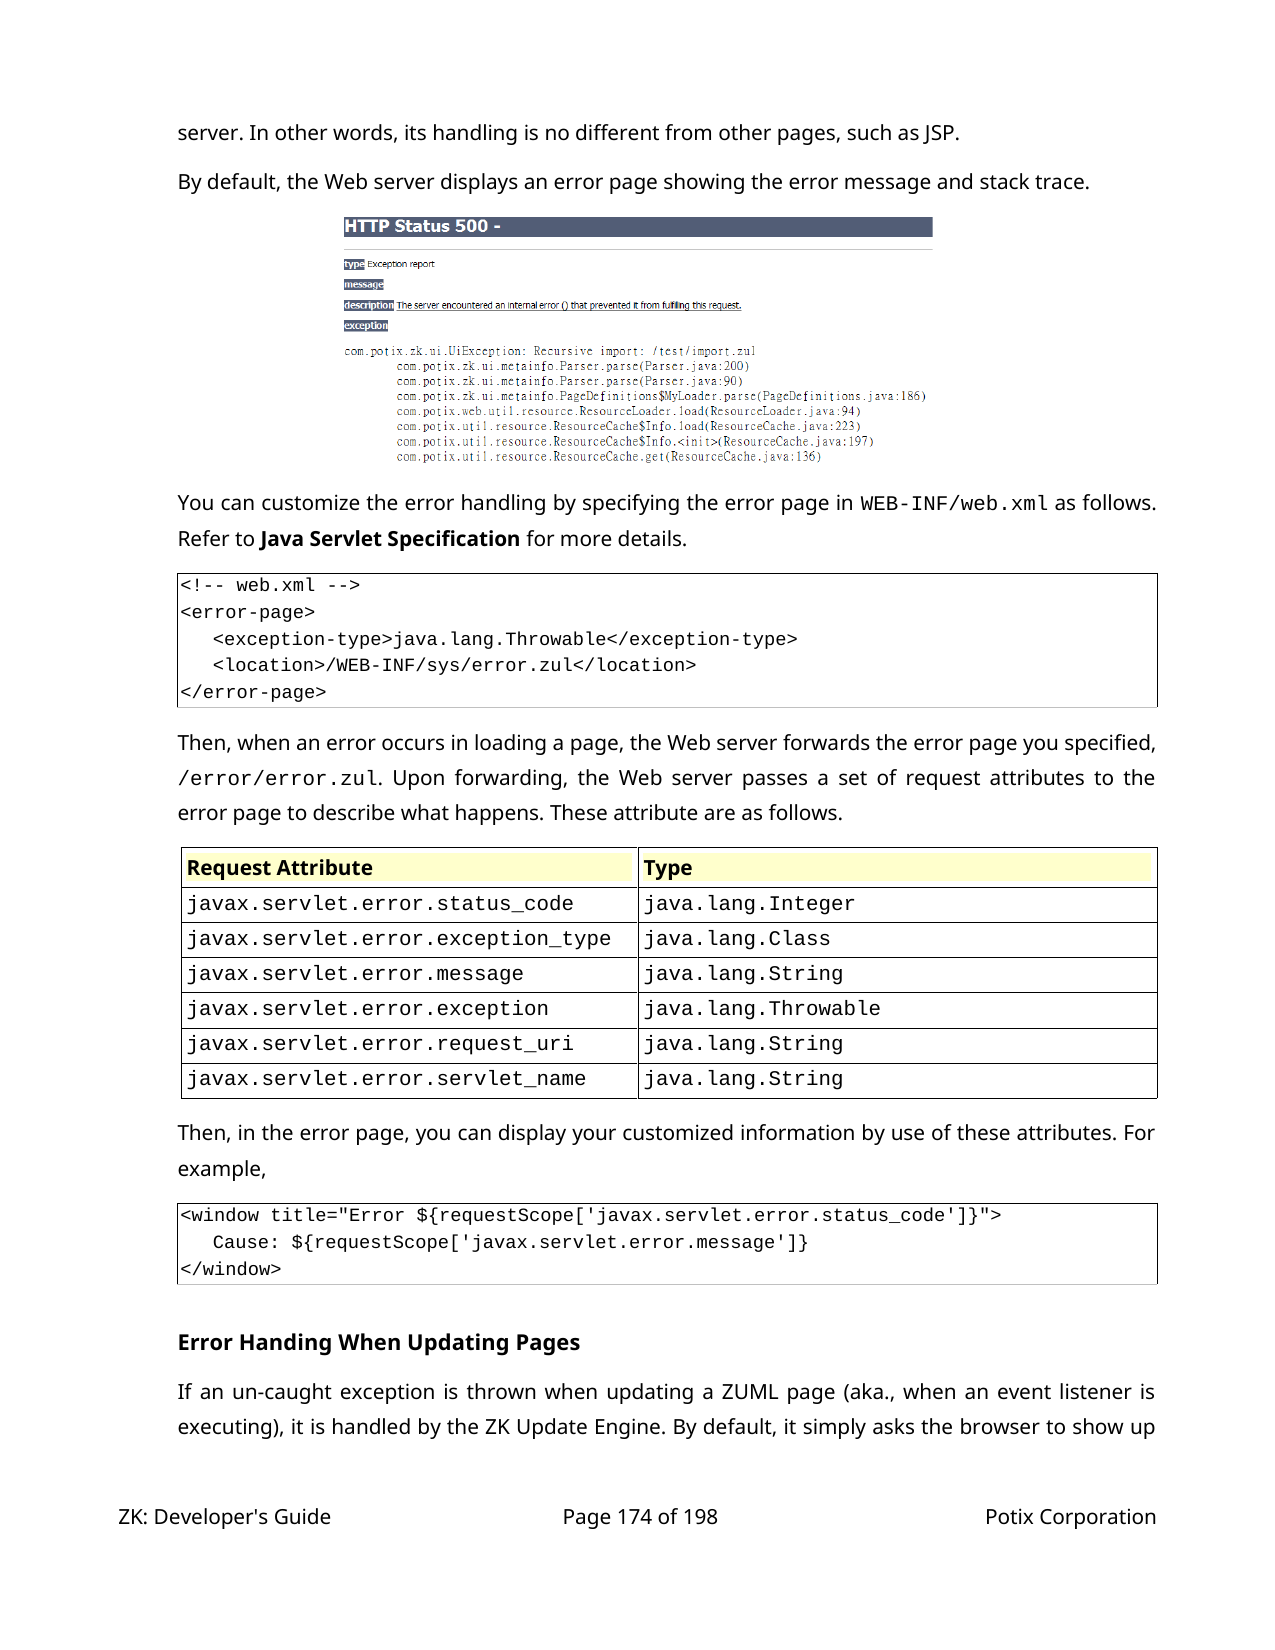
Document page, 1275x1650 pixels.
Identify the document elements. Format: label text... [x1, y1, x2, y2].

text If an un-caught exception is thrown when updating a ZUML page (aka., when an event listener is executing), it is handled by the ZK Update Engine. By default, it simply asks the browser to show up [177, 1377, 1157, 1441]
text server. In other words, its handling is no different from other pages, such as JSP. [177, 118, 1157, 146]
text You can customize the error handling by specifying the error page in WEB-INF/web.xml as follows. Refer to Java Servlet Specification for more details. [177, 489, 1157, 552]
table_cell javax.servlet.error.request_uri [182, 1029, 637, 1063]
table_cell java.lang.String [639, 958, 1157, 992]
table_cell java.lang.Throwable [639, 993, 1157, 1028]
text Then, when an error occurs in loading a page, the Web server forwards the error page you specified, /error/error.zul. Upon forwarding, the Web server passes a set of request attributes to the error page to describe what happens. These attribute are as follows. [177, 728, 1157, 827]
text <!-- web.xml --> [178, 574, 1157, 597]
picture [342, 212, 933, 464]
table_header Request Attribute [182, 848, 637, 887]
text <window title="Error ${requestScope['javax.servlet.error.status_code']}"> [178, 1204, 1157, 1227]
table_cell javax.servlet.error.servlet_name [182, 1064, 637, 1098]
text </window> [178, 1257, 1157, 1284]
table_cell javax.servlet.error.exception_type [182, 923, 637, 957]
table_cell javax.servlet.error.message [182, 958, 637, 992]
table_cell java.lang.Class [639, 923, 1157, 957]
text Then, in the error page, you can display your customized information by use of these attributes. For example, [177, 1118, 1157, 1182]
table_cell java.lang.String [639, 1029, 1157, 1063]
text <error-page> <exception-type>java.lang.Throwable</exception-type> <location>/WEB-INF/sys/error.zul</location> </error-page> [178, 600, 1157, 707]
table_cell java.lang.Integer [639, 888, 1157, 922]
table_cell java.lang.String [639, 1064, 1157, 1098]
table_cell javax.servlet.error.exception [182, 993, 637, 1028]
table_header Type [639, 848, 1157, 887]
text By default, the Web server displays an error page showing the error message and stack trace. [177, 167, 1157, 195]
subtitle Error Handing When Updating Pages [177, 1327, 1157, 1357]
table_cell javax.servlet.error.status_code [182, 888, 637, 922]
text Cause: ${requestScope['javax.servlet.error.message']} [178, 1230, 1157, 1254]
